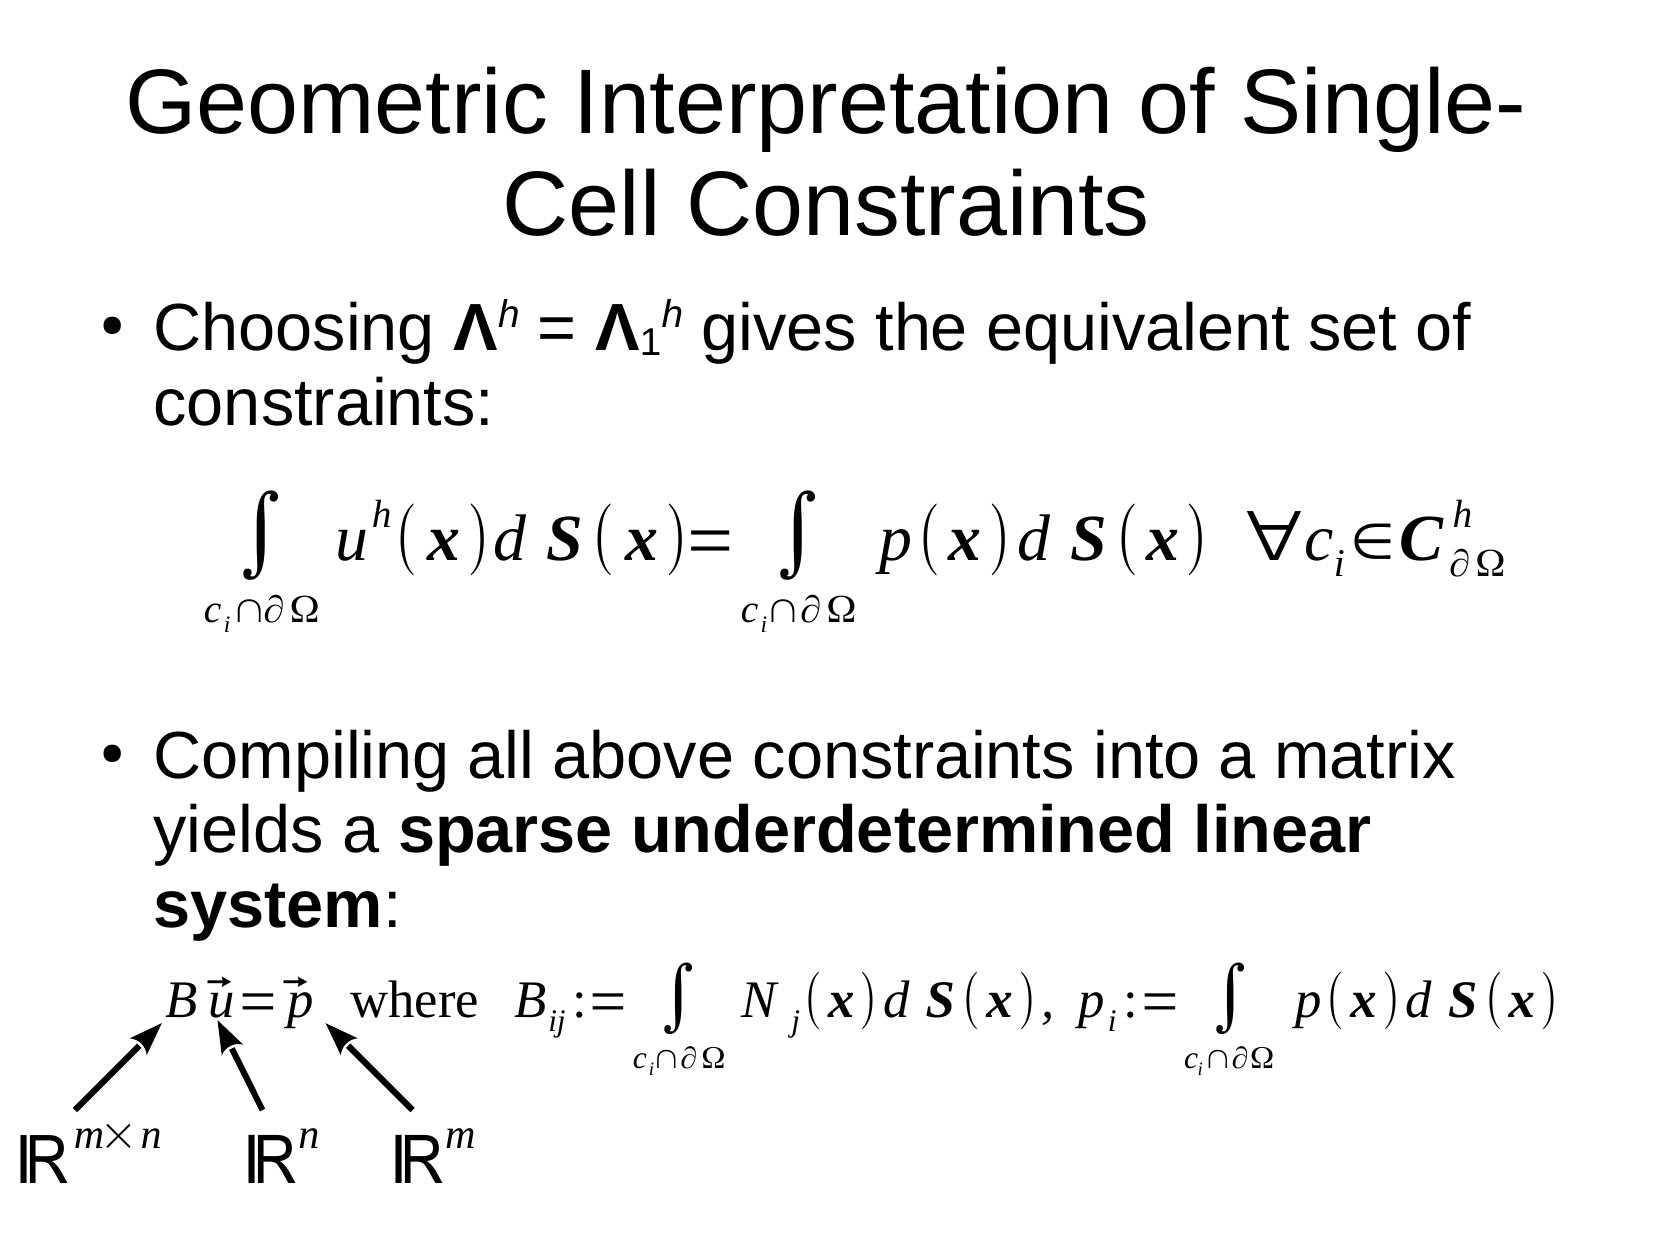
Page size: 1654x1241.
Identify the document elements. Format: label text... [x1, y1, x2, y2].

list Compiling all above constraints into a matrix yields a sparse underdetermined linear system: [82, 717, 1571, 943]
chart [228, 1110, 338, 1201]
chart [0, 1110, 177, 1200]
chart [187, 487, 1523, 638]
chart [375, 1110, 494, 1201]
title Geometric Interpretation of Single-Cell Constraints [82, 49, 1571, 257]
list Choosing Λh = Λ1h gives the equivalent set of constraints: [82, 290, 1571, 465]
chart [150, 960, 1571, 1081]
